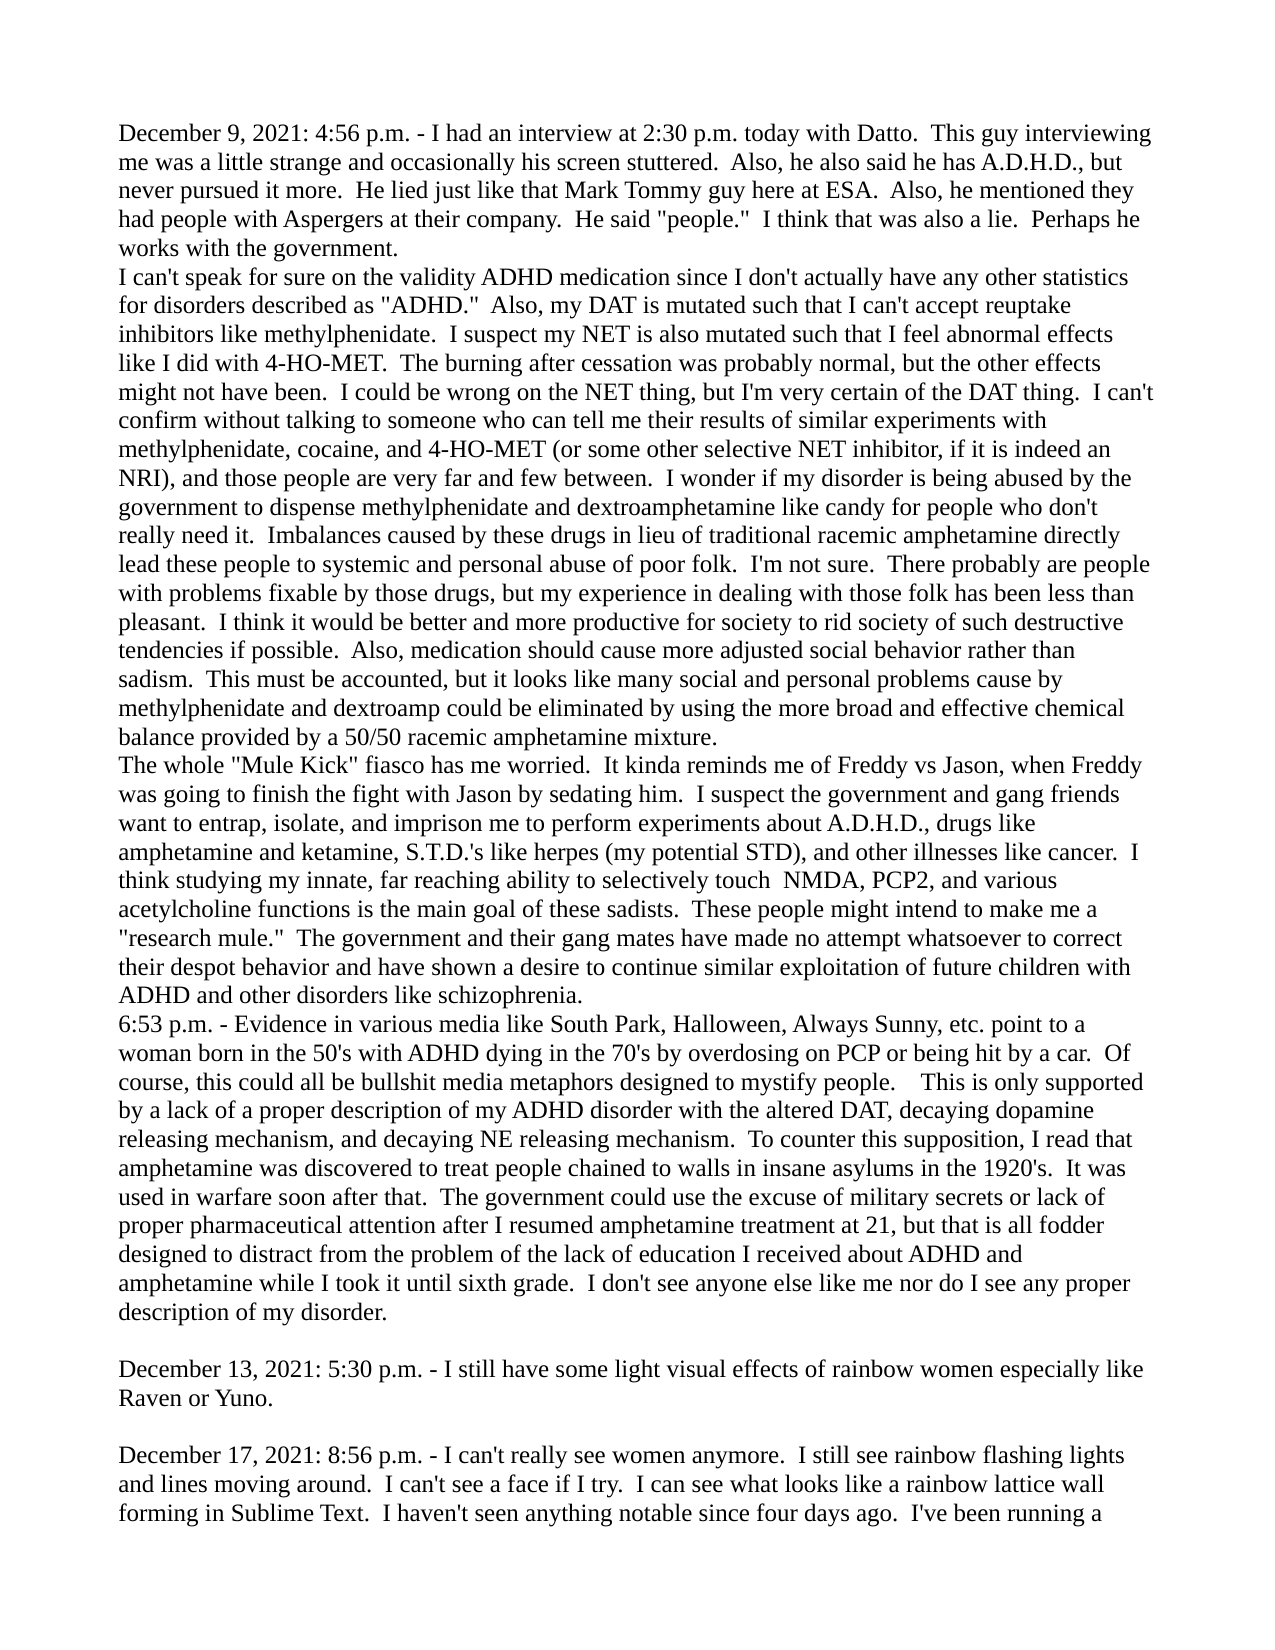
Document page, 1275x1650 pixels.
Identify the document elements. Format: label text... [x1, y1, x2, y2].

text I can't speak for sure on the validity ADHD medication since I don't actually have any other statistics for disorders described as "ADHD." Also, my DAT is mutated such that I can't accept reuptake inhibitors like methylphenidate. I suspect my NET is also mutated such that I feel abnormal effects like I did with 4-HO-MET. The burning after cessation was probably normal, but the other effects might not have been. I could be wrong on the NET thing, but I'm very certain of the DAT thing. I can't confirm without talking to someone who can tell me their results of similar experiments with methylphenidate, cocaine, and 4-HO-MET (or some other selective NET inhibitor, if it is indeed an NRI), and those people are very far and few between. I wonder if my disorder is being abused by the government to dispense methylphenidate and dextroamphetamine like candy for people who don't really need it. Imbalances caused by these drugs in lieu of traditional racemic amphetamine directly lead these people to systemic and personal abuse of poor folk. I'm not sure. There probably are people with problems fixable by those drugs, but my experience in dealing with those folk has been less than pleasant. I think it would be better and more productive for society to rid society of such destructive tendencies if possible. Also, medication should cause more adjusted social behavior rather than sadism. This must be accounted, but it looks like many social and personal problems cause by methylphenidate and dextroamp could be eliminated by using the more broad and effective chemical balance provided by a 50/50 racemic amphetamine mixture. [118, 262, 1157, 751]
text 6:53 p.m. - Evidence in various media like South Park, Halloween, Always Sunny, etc. point to a woman born in the 50's with ADHD dying in the 70's by overdosing on PCP or being hit by a car. Of course, this could all be bullshit media metaphors designed to mystify people. This is only supported by a lack of a proper description of my ADHD disorder with the altered DAT, decaying dopamine releasing mechanism, and decaying NE releasing mechanism. To counter this supposition, I read that amphetamine was discovered to treat people chained to walls in insane asylums in the 1920's. It was used in warfare soon after that. The government could use the excuse of military secrets or lack of proper pharmaceutical attention after I resumed amphetamine treatment at 21, but that is all fodder designed to distract from the problem of the lack of education I received about ADHD and amphetamine while I took it until sixth grade. I don't see anyone else like me nor do I see any proper description of my disorder. [118, 1009, 1157, 1326]
text The whole "Mule Kick" fiasco has me worried. It kinda reminds me of Freddy vs Jason, when Freddy was going to finish the fight with Jason by sedating him. I suspect the government and gang friends want to entrap, isolate, and imprison me to perform experiments about A.D.H.D., drugs like amphetamine and ketamine, S.T.D.'s like herpes (my potential STD), and other illnesses like cancer. I think studying my innate, far reaching ability to selectively touch NMDA, PCP2, and various acetylcholine functions is the main goal of these sadists. These people might intend to make me a "research mule." The government and their gang mates have made no attempt whatsoever to correct their despot behavior and have shown a desire to continue similar exploitation of future children with ADHD and other disorders like schizophrenia. [118, 751, 1157, 1009]
text December 9, 2021: 4:56 p.m. - I had an interview at 2:30 p.m. today with Datto. This guy interviewing me was a little strange and occasionally his screen stuttered. Also, he also said he has A.D.H.D., but never pursued it more. He lied just like that Mark Tommy guy here at ESA. Also, he mentioned they had people with Aspergers at their company. He said "people." I think that was also a lie. Perhaps he works with the government. [118, 118, 1157, 262]
text December 13, 2021: 5:30 p.m. - I still have some light visual effects of rainbow women especially like Raven or Yuno. [118, 1354, 1157, 1412]
text December 17, 2021: 8:56 p.m. - I can't really see women anymore. I still see rainbow flashing lights and lines moving around. I can't see a face if I try. I can see what looks like a rainbow lattice wall forming in Sublime Text. I haven't seen anything notable since four days ago. I've been running a [118, 1441, 1157, 1527]
